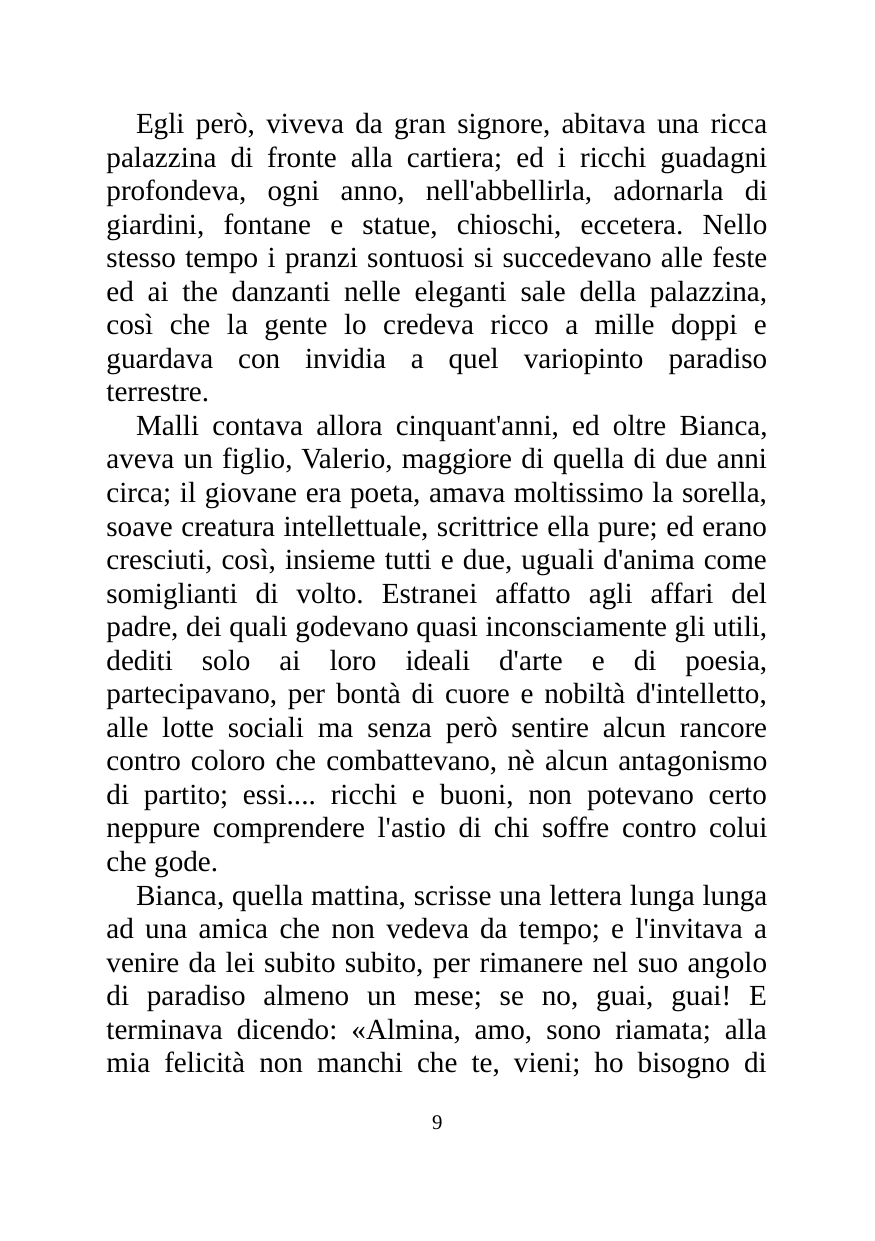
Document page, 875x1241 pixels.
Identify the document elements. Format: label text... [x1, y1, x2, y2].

text Malli contava allora cinquant'anni, ed oltre Bianca, aveva un figlio, Valerio, maggiore di quella di due anni circa; il giovane era poeta, amava moltissimo la sorella, soave creatura intellettuale, scrittrice ella pure; ed erano cresciuti, così, insieme tutti e due, uguali d'anima come somiglianti di volto. Estranei affatto agli affari del padre, dei quali godevano quasi inconsciamente gli utili, dediti solo ai loro ideali d'arte e di poesia, partecipavano, per bontà di cuore e nobiltà d'intelletto, alle lotte sociali ma senza però sentire alcun rancore contro coloro che combattevano, nè alcun antagonismo di partito; essi.... ricchi e buoni, non potevano certo neppure comprendere l'astio di chi soffre contro colui che gode. [106, 408, 768, 878]
text Egli però, viveva da gran signore, abitava una ricca palazzina di fronte alla cartiera; ed i ricchi guadagni profondeva, ogni anno, nell'abbellirla, adornarla di giardini, fontane e statue, chioschi, eccetera. Nello stesso tempo i pranzi sontuosi si succedevano alle feste ed ai the danzanti nelle eleganti sale della palazzina, così che la gente lo credeva ricco a mille doppi e guardava con invidia a quel variopinto paradiso terrestre. [106, 106, 768, 408]
text Bianca, quella mattina, scrisse una lettera lunga lunga ad una amica che non vedeva da tempo; e l'invitava a venire da lei subito subito, per rimanere nel suo angolo di paradiso almeno un mese; se no, guai, guai! E terminava dicendo: «Almina, amo, sono riamata; alla mia felicità non manchi che te, vieni; ho bisogno di [106, 878, 768, 1079]
